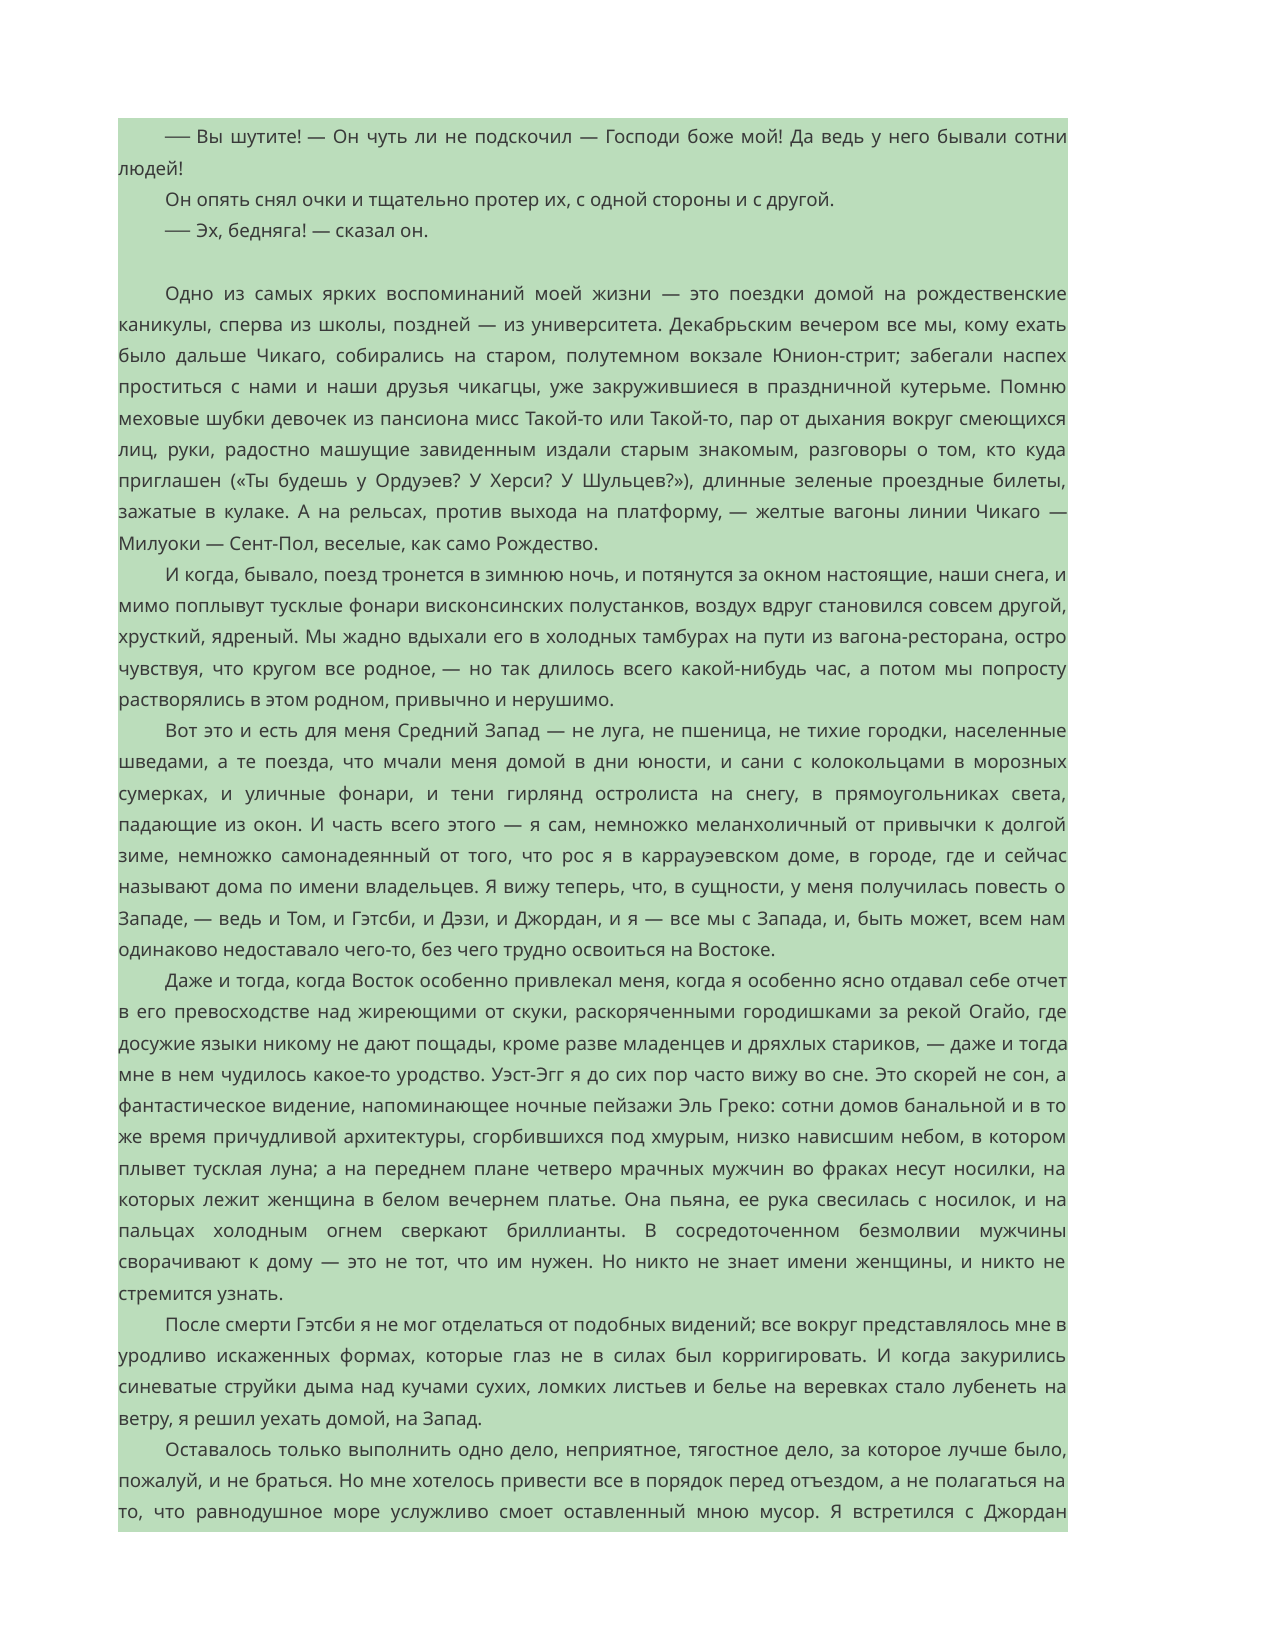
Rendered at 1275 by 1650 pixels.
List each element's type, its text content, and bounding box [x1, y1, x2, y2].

text Оставалось только выполнить одно дело, неприятное, тягостное дело, за которое лучше было, пожалуй, и не браться. Но мне хотелось привести все в порядок перед отъездом, а не полагаться на то, что равнодушное море услужливо смоет оставленный мною мусор. Я встретился с Джордан [118, 1431, 1068, 1524]
text Вот это и есть для меня Средний Запад — не луга, не пшеница, не тихие городки, населенные шведами, а те поезда, что мчали меня домой в дни юности, и сани с колокольцами в морозных сумерках, и уличные фонари, и тени гирлянд остролиста на снегу, в прямоугольниках света, падающие из окон. И часть всего этого — я сам, немножко меланхоличный от привычки к долгой зиме, немножко самонадеянный от того, что рос я в каррауэевском доме, в городе, где и сейчас называют дома по имени владельцев. Я вижу теперь, что, в сущности, у меня получилась повесть о Западе, — ведь и Том, и Гэтсби, и Дэзи, и Джордан, и я — все мы с Запада, и, быть может, всем нам одинаково недоставало чего-то, без чего трудно освоиться на Востоке. [118, 712, 1068, 962]
text И когда, бывало, поезд тронется в зимнюю ночь, и потянутся за окном настоящие, наши снега, и мимо поплывут тусклые фонари висконсинских полустанков, воздух вдруг становился совсем другой, хрусткий, ядреный. Мы жадно вдыхали его в холодных тамбурах на пути из вагона-ресторана, остро чувствуя, что кругом все родное, — но так длилось всего какой-нибудь час, а потом мы попросту растворялись в этом родном, привычно и нерушимо. [118, 556, 1068, 712]
text Он опять снял очки и тщательно протер их, с одной стороны и с другой. [118, 181, 1068, 212]
text Даже и тогда, когда Восток особенно привлекал меня, когда я особенно ясно отдавал себе отчет в его превосходстве над жиреющими от скуки, раскоряченными городишками за рекой Огайо, где досужие языки никому не дают пощады, кроме разве младенцев и дряхлых стариков, — даже и тогда мне в нем чудилось какое-то уродство. Уэст-Эгг я до сих пор часто вижу во сне. Это скорей не сон, а фантастическое видение, напоминающее ночные пейзажи Эль Греко: сотни домов банальной и в то же время причудливой архитектуры, сгорбившихся под хмурым, низко нависшим небом, в котором плывет тусклая луна; а на переднем плане четверо мрачных мужчин во фраках несут носилки, на которых лежит женщина в белом вечернем платье. Она пьяна, ее рука свесилась с носилок, и на пальцах холодным огнем сверкают бриллианты. В сосредоточенном безмолвии мужчины сворачивают к дому — это не тот, что им нужен. Но никто не знает имени женщины, и никто не стремится узнать. [118, 962, 1068, 1306]
text Одно из самых ярких воспоминаний моей жизни — это поездки домой на рождественские каникулы, сперва из школы, поздней — из университета. Декабрьским вечером все мы, кому ехать было дальше Чикаго, собирались на старом, полутемном вокзале Юнион-стрит; забегали наспех проститься с нами и наши друзья чикагцы, уже закружившиеся в праздничной кутерьме. Помню меховые шубки девочек из пансиона мисс Такой-то или Такой-то, пар от дыхания вокруг смеющихся лиц, руки, радостно машущие завиденным издали старым знакомым, разговоры о том, кто куда приглашен («Ты будешь у Ордуэев? У Херси? У Шульцев?»), длинные зеленые проездные билеты, зажатые в кулаке. А на рельсах, против выхода на платформу, — желтые вагоны линии Чикаго — Милуоки — Сент-Пол, веселые, как само Рождество. [118, 274, 1068, 556]
text — Эх, бедняга! — сказал он. [118, 212, 1068, 243]
text После смерти Гэтсби я не мог отделаться от подобных видений; все вокруг представлялось мне в уродливо искаженных формах, которые глаз не в силах был корригировать. И когда закурились синеватые струйки дыма над кучами сухих, ломких листьев и белье на веревках стало лубенеть на ветру, я решил уехать домой, на Запад. [118, 1306, 1068, 1431]
text — Вы шутите! — Он чуть ли не подскочил — Господи боже мой! Да ведь у него бывали сотни людей! [118, 118, 1068, 181]
